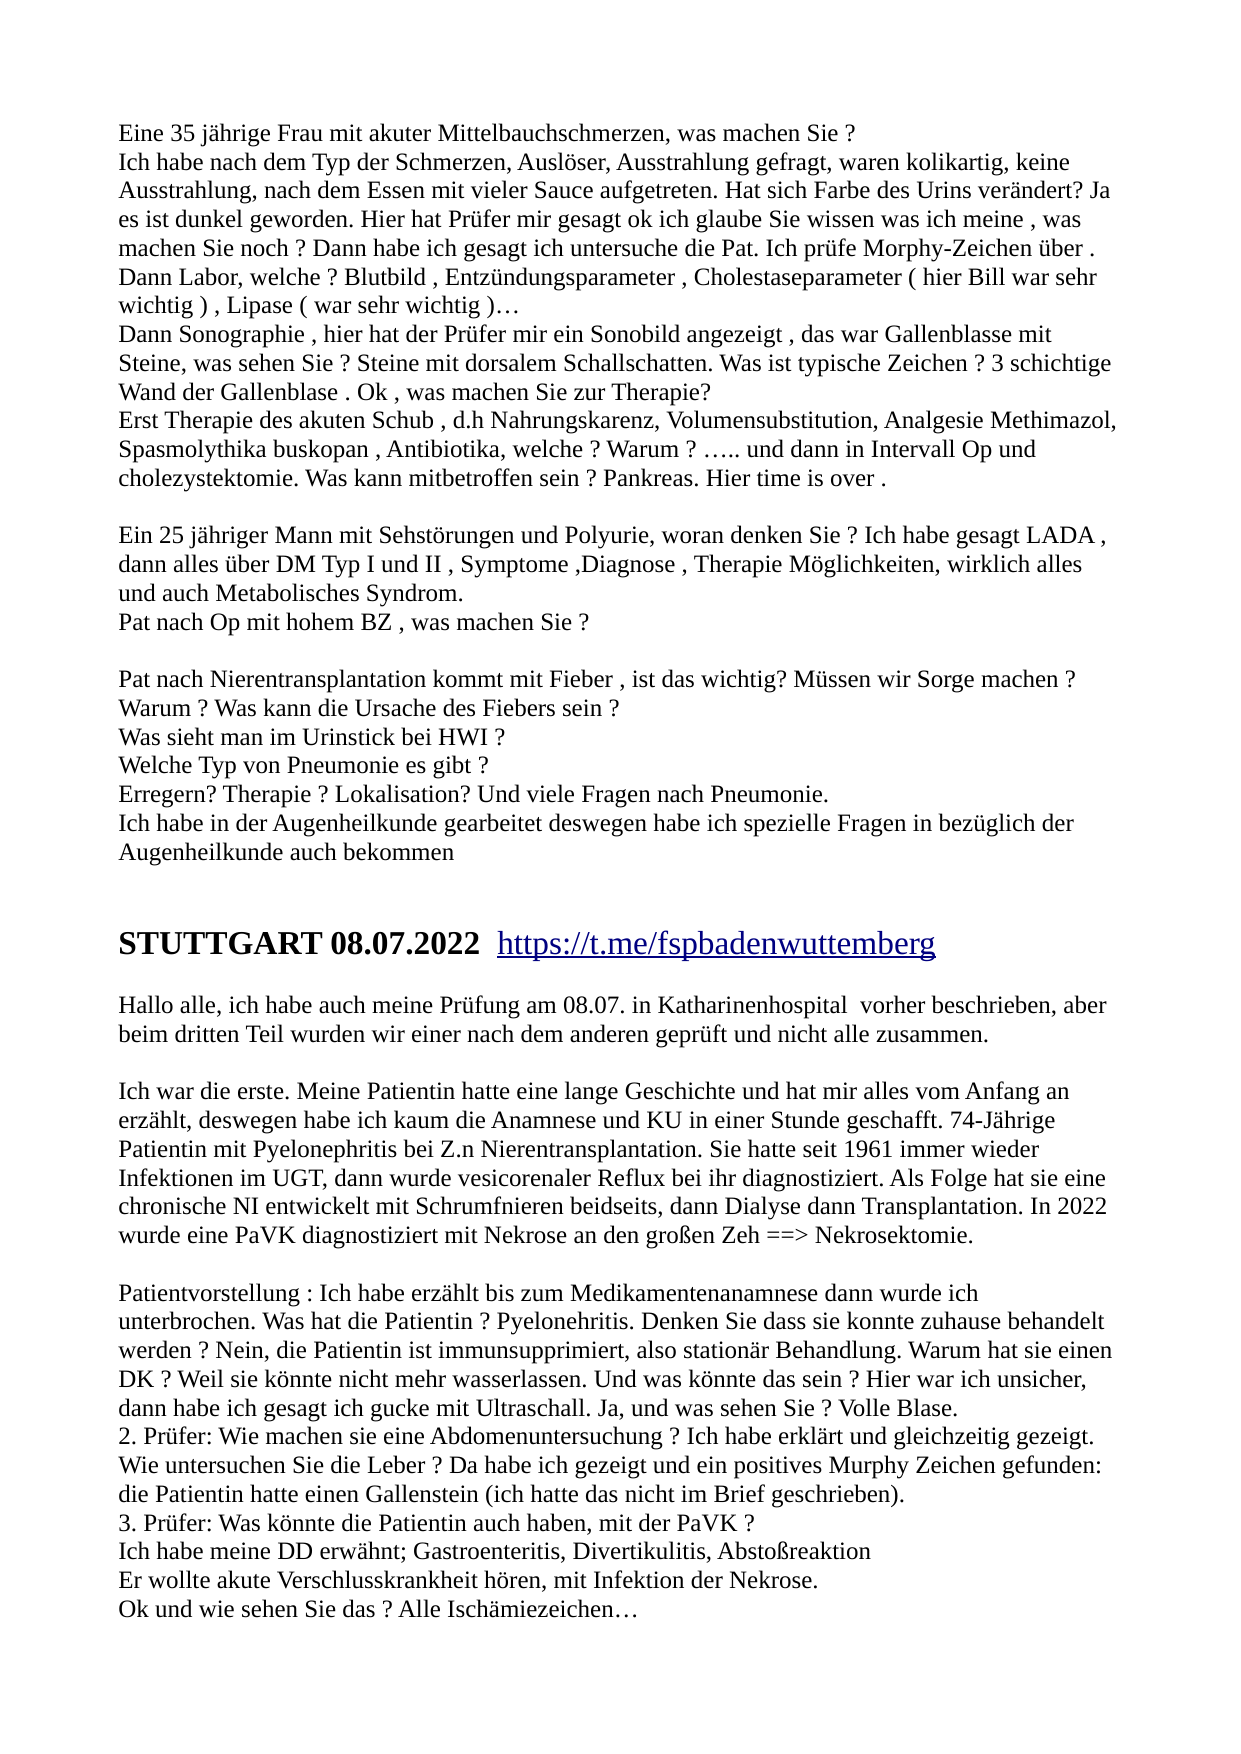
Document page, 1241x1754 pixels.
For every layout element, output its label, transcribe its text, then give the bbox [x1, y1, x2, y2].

text Eine 35 jährige Frau mit akuter Mittelbauchschmerzen, was machen Sie ? [118, 118, 1122, 147]
text Erregern? Therapie ? Lokalisation? Und viele Fragen nach Pneumonie. [118, 779, 1122, 808]
text 2. Prüfer: Wie machen sie eine Abdomenuntersuchung ? Ich habe erklärt und gleichzeitig gezeigt. Wie untersuchen Sie die Leber ? Da habe ich gezeigt und ein positives Murphy Zeichen gefunden: die Patientin hatte einen Gallenstein (ich hatte das nicht im Brief geschrieben). [118, 1421, 1122, 1508]
text 3. Prüfer: Was könnte die Patientin auch haben, mit der PaVK ? [118, 1508, 1122, 1536]
text Ich habe nach dem Typ der Schmerzen, Auslöser, Ausstrahlung gefragt, waren kolikartig, keine Ausstrahlung, nach dem Essen mit vieler Sauce aufgetreten. Hat sich Farbe des Urins verändert? Ja es ist dunkel geworden. Hier hat Prüfer mir gesagt ok ich glaube Sie wissen was ich meine , was machen Sie noch ? Dann habe ich gesagt ich untersuche die Pat. Ich prüfe Morphy-Zeichen über . Dann Labor, welche ? Blutbild , Entzündungsparameter , Cholestaseparameter ( hier Bill war sehr wichtig ) , Lipase ( war sehr wichtig )… [118, 147, 1122, 319]
text Hallo alle, ich habe auch meine Prüfung am 08.07. in Katharinenhospital vorher beschrieben, aber beim dritten Teil wurden wir einer nach dem anderen geprüft und nicht alle zusammen. [118, 990, 1122, 1048]
text Dann Sonographie , hier hat der Prüfer mir ein Sonobild angezeigt , das war Gallenblasse mit Steine, was sehen Sie ? Steine mit dorsalem Schallschatten. Was ist typische Zeichen ? 3 schichtige Wand der Gallenblase . Ok , was machen Sie zur Therapie? [118, 319, 1122, 406]
text Ich habe in der Augenheilkunde gearbeitet deswegen habe ich spezielle Fragen in bezüglich der Augenheilkunde auch bekommen [118, 808, 1122, 866]
text Ich war die erste. Meine Patientin hatte eine lange Geschichte und hat mir alles vom Anfang an erzählt, deswegen habe ich kaum die Anamnese und KU in einer Stunde geschafft. 74-Jährige Patientin mit Pyelonephritis bei Z.n Nierentransplantation. Sie hatte seit 1961 immer wieder Infektionen im UGT, dann wurde vesicorenaler Reflux bei ihr diagnostiziert. Als Folge hat sie eine chronische NI entwickelt mit Schrumfnieren beidseits, dann Dialyse dann Transplantation. In 2022 wurde eine PaVK diagnostiziert mit Nekrose an den großen Zeh ==> Nekrosektomie. [118, 1076, 1122, 1249]
text STUTTGART 08.07.2022 https://t.me/fspbadenwuttemberg [118, 923, 1122, 961]
text Welche Typ von Pneumonie es gibt ? [118, 751, 1122, 779]
text Ein 25 jähriger Mann mit Sehstörungen und Polyurie, woran denken Sie ? Ich habe gesagt LADA , dann alles über DM Typ I und II , Symptome ,Diagnose , Therapie Möglichkeiten, wirklich alles und auch Metabolisches Syndrom. [118, 521, 1122, 607]
text Ok und wie sehen Sie das ? Alle Ischämiezeichen… [118, 1594, 1122, 1623]
text Er wollte akute Verschlusskrankheit hören, mit Infektion der Nekrose. [118, 1565, 1122, 1594]
text Erst Therapie des akuten Schub , d.h Nahrungskarenz, Volumensubstitution, Analgesie Methimazol, Spasmolythika buskopan , Antibiotika, welche ? Warum ? ….. und dann in Intervall Op und cholezystektomie. Was kann mitbetroffen sein ? Pankreas. Hier time is over . [118, 406, 1122, 492]
text Pat nach Nierentransplantation kommt mit Fieber , ist das wichtig? Müssen wir Sorge machen ? Warum ? Was kann die Ursache des Fiebers sein ? [118, 664, 1122, 722]
text Patientvorstellung : Ich habe erzählt bis zum Medikamentenanamnese dann wurde ich unterbrochen. Was hat die Patientin ? Pyelonehritis. Denken Sie dass sie konnte zuhause behandelt werden ? Nein, die Patientin ist immunsupprimiert, also stationär Behandlung. Warum hat sie einen DK ? Weil sie könnte nicht mehr wasserlassen. Und was könnte das sein ? Hier war ich unsicher, dann habe ich gesagt ich gucke mit Ultraschall. Ja, und was sehen Sie ? Volle Blase. [118, 1278, 1122, 1421]
text Was sieht man im Urinstick bei HWI ? [118, 722, 1122, 751]
text Pat nach Op mit hohem BZ , was machen Sie ? [118, 607, 1122, 636]
text Ich habe meine DD erwähnt; Gastroenteritis, Divertikulitis, Abstoßreaktion [118, 1536, 1122, 1565]
